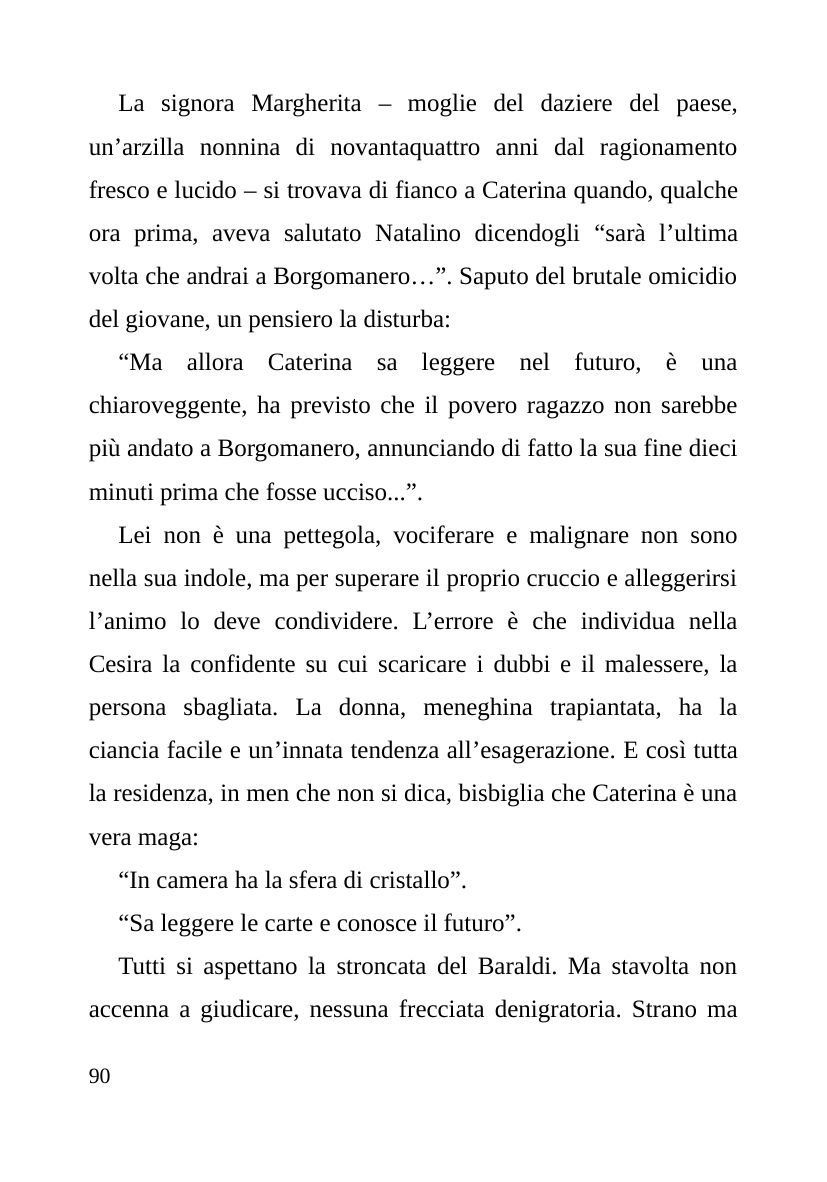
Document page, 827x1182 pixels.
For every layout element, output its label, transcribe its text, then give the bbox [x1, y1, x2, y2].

text “Sa leggere le carte e conosce il futuro”. [88, 908, 738, 937]
text “In camera ha la sfera di cristallo”. [88, 865, 738, 893]
text Tutti si aspettano la stroncata del Baraldi. Ma stavolta non accenna a giudicare, nessuna frecciata denigratoria. Strano ma [88, 951, 738, 1023]
text “Ma allora Caterina sa leggere nel futuro, è una chiaroveggente, ha previsto che il povero ragazzo non sarebbe più andato a Borgomanero, annunciando di fatto la sua fine dieci minuti prima che fosse ucciso...”. [88, 347, 738, 505]
text La signora Margherita ‒ moglie del daziere del paese, un’arzilla nonnina di novantaquattro anni dal ragionamento fresco e lucido ‒ si trovava di fianco a Caterina quando, qualche ora prima, aveva salutato Natalino dicendogli “sarà l’ultima volta che andrai a Borgomanero…”. Saputo del brutale omicidio del giovane, un pensiero la disturba: [88, 88, 738, 333]
text Lei non è una pettegola, vociferare e malignare non sono nella sua indole, ma per superare il proprio cruccio e alleggerirsi l’animo lo deve condividere. L’errore è che individua nella Cesira la confidente su cui scaricare i dubbi e il malessere, la persona sbagliata. La donna, meneghina trapiantata, ha la ciancia facile e un’innata tendenza all’esagerazione. E così tutta la residenza, in men che non si dica, bisbiglia che Caterina è una vera maga: [88, 520, 738, 850]
